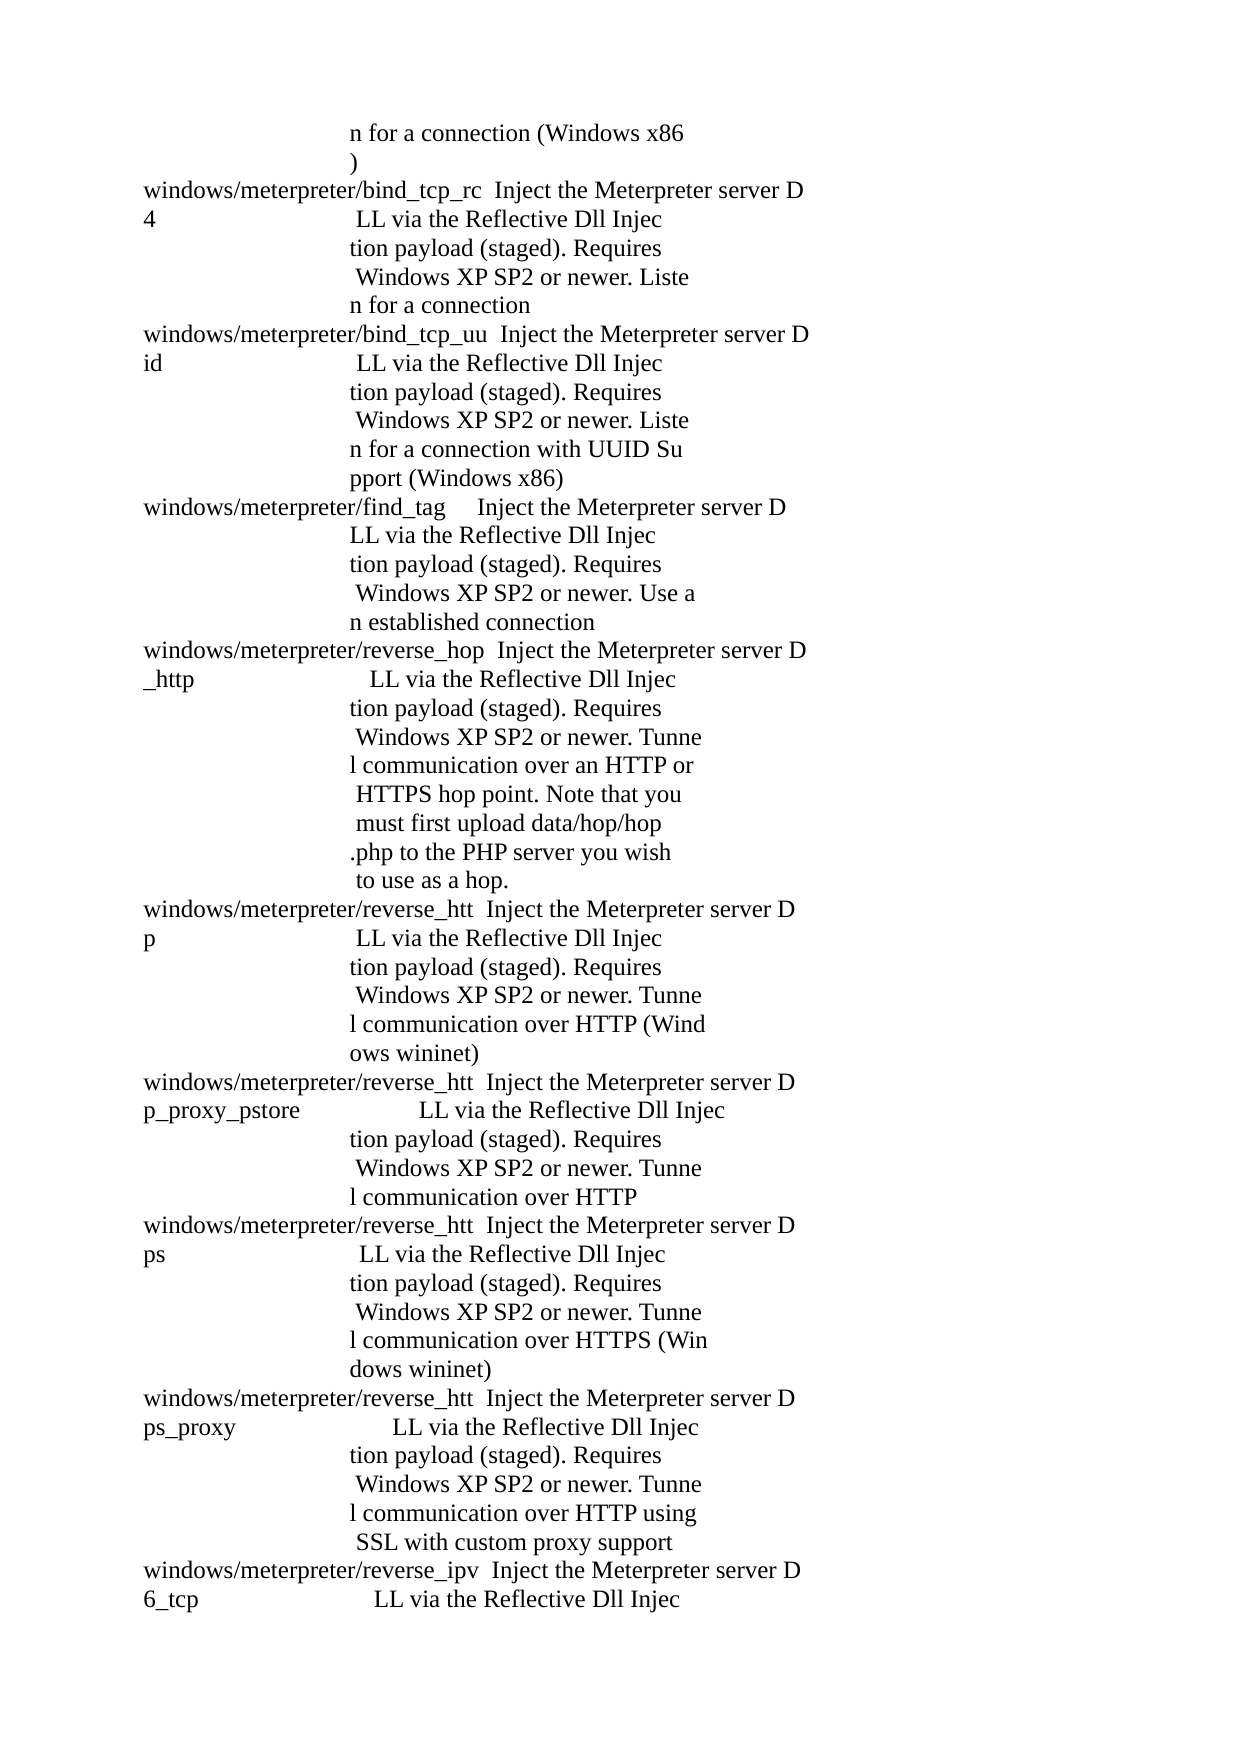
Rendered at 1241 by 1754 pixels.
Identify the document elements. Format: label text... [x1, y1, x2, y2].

text Windows XP SP2 or newer. Tunne [118, 722, 1122, 751]
text windows/meterpreter/reverse_htt Inject the Meterpreter server D [118, 1211, 1122, 1239]
text l communication over an HTTP or [118, 751, 1122, 779]
text Windows XP SP2 or newer. Tunne [118, 1153, 1122, 1182]
text tion payload (staged). Requires [118, 1441, 1122, 1469]
text ps LL via the Reflective Dll Injec [118, 1239, 1122, 1268]
text p_proxy_pstore LL via the Reflective Dll Injec [118, 1096, 1122, 1124]
text to use as a hop. [118, 866, 1122, 894]
text must first upload data/hop/hop [118, 808, 1122, 837]
text tion payload (staged). Requires [118, 233, 1122, 262]
text l communication over HTTPS (Win [118, 1326, 1122, 1354]
text .php to the PHP server you wish [118, 837, 1122, 866]
text l communication over HTTP (Wind [118, 1009, 1122, 1038]
text windows/meterpreter/reverse_htt Inject the Meterpreter server D [118, 894, 1122, 923]
text Windows XP SP2 or newer. Tunne [118, 981, 1122, 1009]
text tion payload (staged). Requires [118, 549, 1122, 578]
text tion payload (staged). Requires [118, 1124, 1122, 1153]
text windows/meterpreter/bind_tcp_rc Inject the Meterpreter server D [118, 176, 1122, 204]
text l communication over HTTP [118, 1182, 1122, 1211]
text Windows XP SP2 or newer. Liste [118, 262, 1122, 291]
text tion payload (staged). Requires [118, 952, 1122, 981]
text pport (Windows x86) [118, 463, 1122, 492]
text Windows XP SP2 or newer. Liste [118, 406, 1122, 434]
text windows/meterpreter/reverse_hop Inject the Meterpreter server D [118, 636, 1122, 664]
text ows wininet) [118, 1038, 1122, 1067]
text p LL via the Reflective Dll Injec [118, 923, 1122, 952]
text ps_proxy LL via the Reflective Dll Injec [118, 1412, 1122, 1441]
text tion payload (staged). Requires [118, 693, 1122, 722]
text windows/meterpreter/reverse_htt Inject the Meterpreter server D [118, 1067, 1122, 1096]
text LL via the Reflective Dll Injec [118, 521, 1122, 549]
text _http LL via the Reflective Dll Injec [118, 664, 1122, 693]
text n for a connection with UUID Su [118, 434, 1122, 463]
text Windows XP SP2 or newer. Use a [118, 578, 1122, 607]
text ) [118, 147, 1122, 176]
text windows/meterpreter/find_tag Inject the Meterpreter server D [118, 492, 1122, 521]
text dows wininet) [118, 1354, 1122, 1383]
text Windows XP SP2 or newer. Tunne [118, 1297, 1122, 1326]
text Windows XP SP2 or newer. Tunne [118, 1469, 1122, 1498]
text tion payload (staged). Requires [118, 377, 1122, 406]
text HTTPS hop point. Note that you [118, 779, 1122, 808]
text 6_tcp LL via the Reflective Dll Injec [118, 1584, 1122, 1613]
text windows/meterpreter/reverse_ipv Inject the Meterpreter server D [118, 1556, 1122, 1584]
text id LL via the Reflective Dll Injec [118, 348, 1122, 377]
text SSL with custom proxy support [118, 1527, 1122, 1556]
text n established connection [118, 607, 1122, 636]
text tion payload (staged). Requires [118, 1268, 1122, 1297]
text n for a connection (Windows x86 [118, 118, 1122, 147]
text windows/meterpreter/reverse_htt Inject the Meterpreter server D [118, 1383, 1122, 1412]
text l communication over HTTP using [118, 1498, 1122, 1527]
text n for a connection [118, 291, 1122, 319]
text windows/meterpreter/bind_tcp_uu Inject the Meterpreter server D [118, 319, 1122, 348]
text 4 LL via the Reflective Dll Injec [118, 204, 1122, 233]
